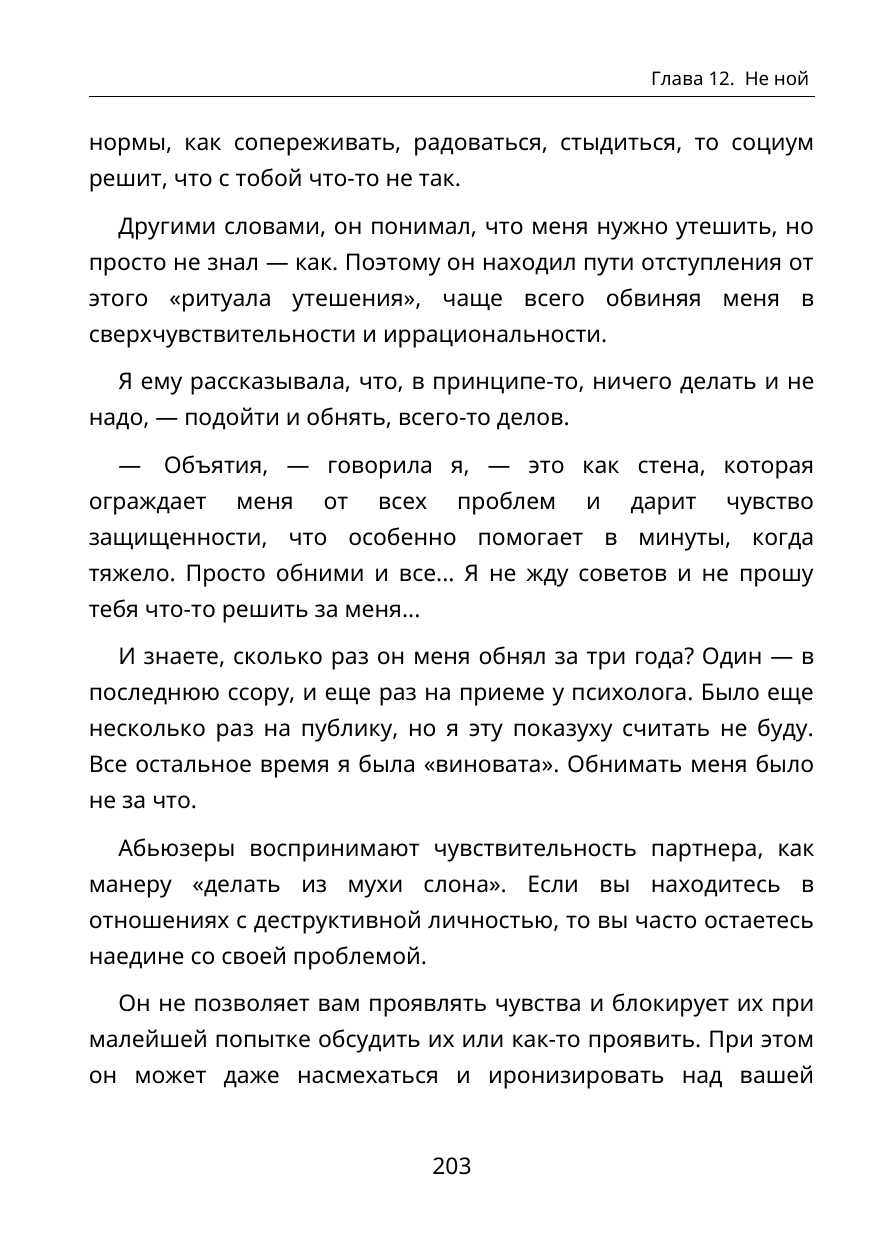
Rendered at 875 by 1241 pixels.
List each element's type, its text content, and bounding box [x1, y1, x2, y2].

text Другими словами, он понимал, что меня нужно утешить, но просто не знал — как. Поэтому он находил пути отступления от этого «ритуала утешения», чаще всего обвиняя меня в сверхчувствительности и иррациональности. [88, 210, 815, 349]
text Я ему рассказывала, что, в принципе-то, ничего делать и не надо, — подойти и обнять, всего-то делов. [88, 365, 815, 432]
list Объятия, — говорила я, — это как стена, которая ограждает меня от всех проблем и дарит чувство защищенности, что особенно помогает в минуты, когда тяжело. Просто обними и все... Я не жду советов и не прошу тебя что-то решить за меня... [88, 449, 815, 624]
text Абьюзеры воспринимают чувствительность партнера, как манеру «делать из мухи слона». Если вы находитесь в отношениях с деструктивной личностью, то вы часто остаетесь наедине со своей проблемой. [88, 832, 815, 971]
text Он не позволяет вам проявлять чувства и блокирует их при малейшей попытке обсудить их или как-то проявить. При этом он может даже насмехаться и иронизировать над вашей [88, 987, 815, 1090]
text нормы, как сопереживать, радоваться, стыдиться, то социум решит, что с тобой что-то не так. [88, 126, 815, 193]
text И знаете, сколько раз он меня обнял за три года? Один — в последнюю ссору, и еще раз на приеме у психолога. Было еще несколько раз на публику, но я эту показуху считать не буду. Все остальное время я была «виновата». Обнимать меня было не за что. [88, 640, 815, 815]
